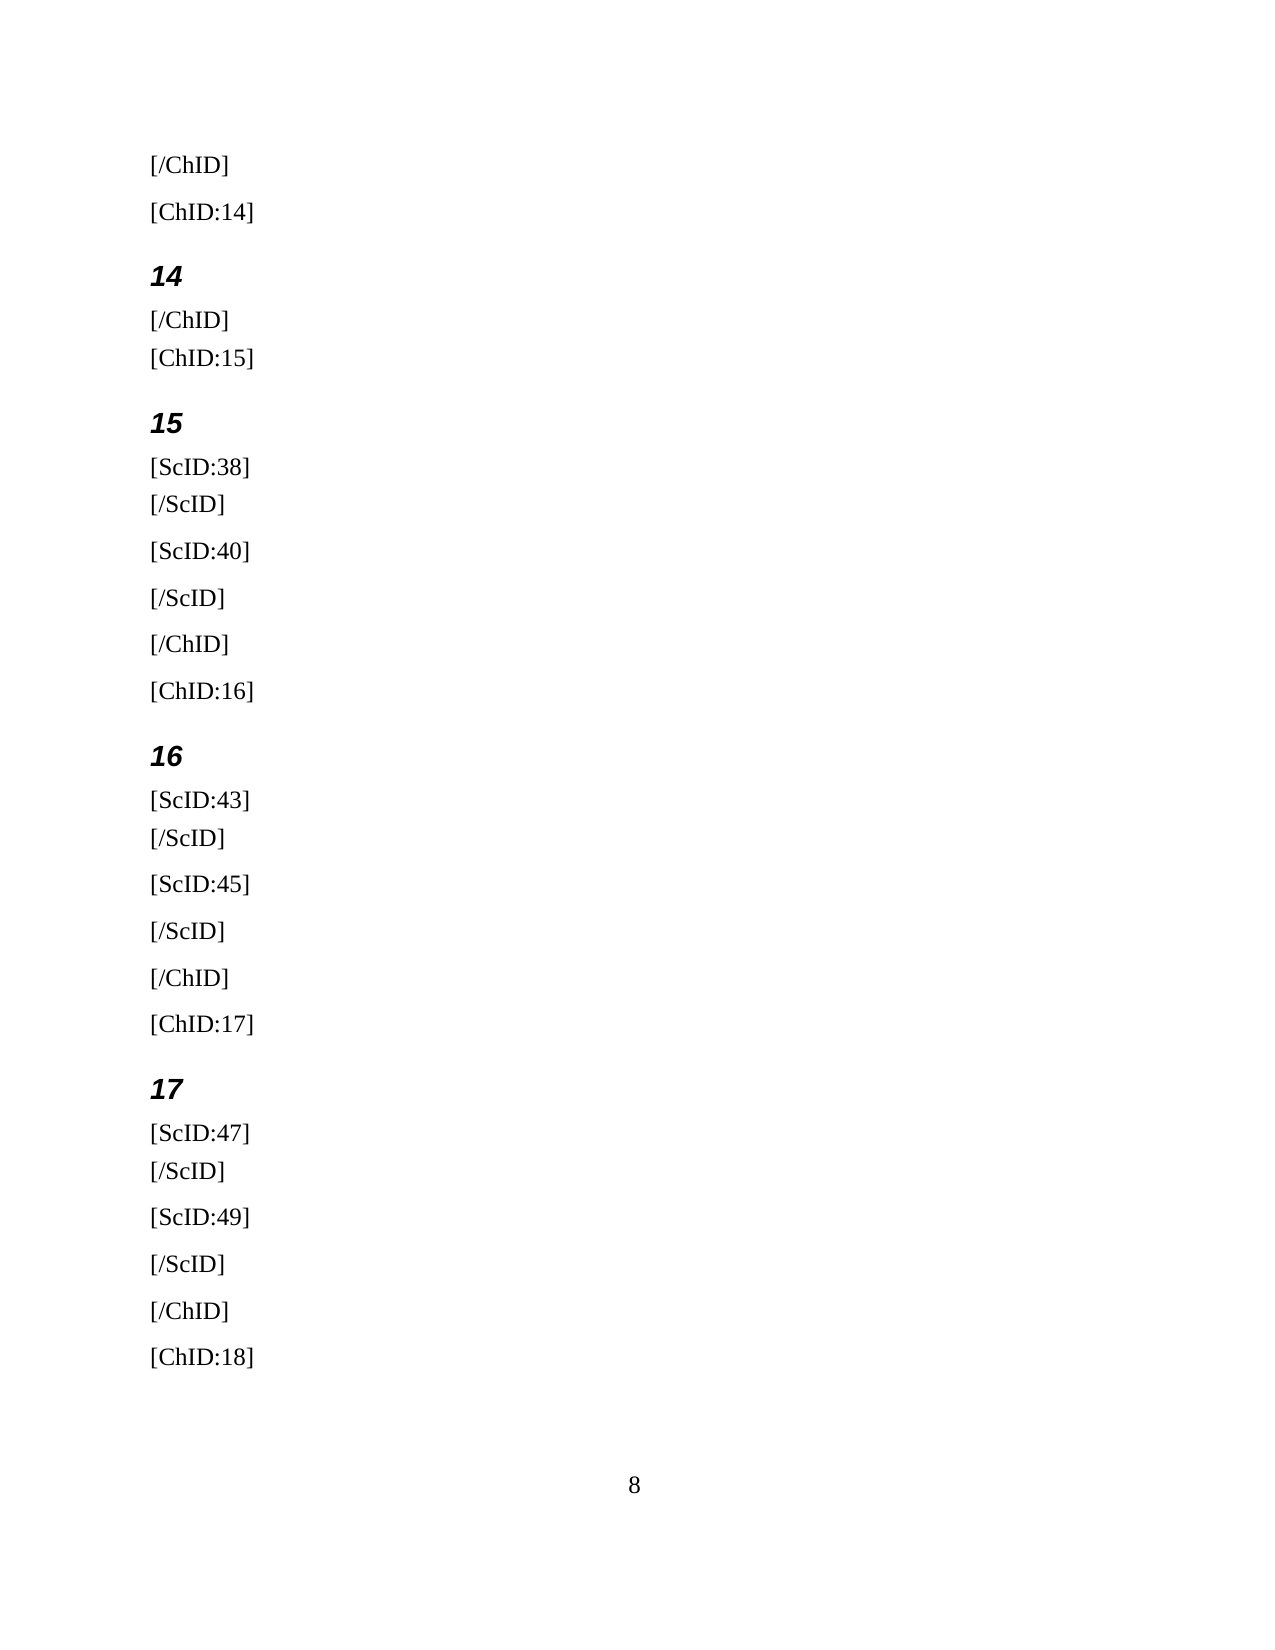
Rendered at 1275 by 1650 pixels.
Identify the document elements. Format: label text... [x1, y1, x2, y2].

subtitle 14 [150, 259, 1125, 293]
text [/ScID] [150, 583, 1125, 612]
text [ScID:40] [150, 536, 1125, 565]
text [ChID:17] [150, 1009, 1125, 1038]
text [ScID:43] [150, 785, 1125, 814]
text [ScID:47] [150, 1118, 1125, 1147]
text [/ChID] [150, 963, 1125, 991]
text [ScID:38] [150, 452, 1125, 481]
subtitle 15 [150, 406, 1125, 439]
text [/ChID] [150, 629, 1125, 658]
text [/ChID] [150, 1296, 1125, 1324]
text [/ScID] [150, 1249, 1125, 1278]
subtitle 16 [150, 739, 1125, 772]
text [/ScID] [150, 1156, 1125, 1184]
text [ChID:14] [150, 197, 1125, 225]
text [ChID:15] [150, 343, 1125, 372]
text [/ChID] [150, 305, 1125, 334]
text [/ScID] [150, 489, 1125, 518]
text [ScID:49] [150, 1202, 1125, 1231]
text [/ScID] [150, 916, 1125, 945]
text [/ChID] [150, 150, 1125, 179]
subtitle 17 [150, 1072, 1125, 1106]
text [ScID:45] [150, 869, 1125, 898]
text [ChID:18] [150, 1342, 1125, 1371]
text [/ScID] [150, 823, 1125, 851]
text [ChID:16] [150, 676, 1125, 705]
